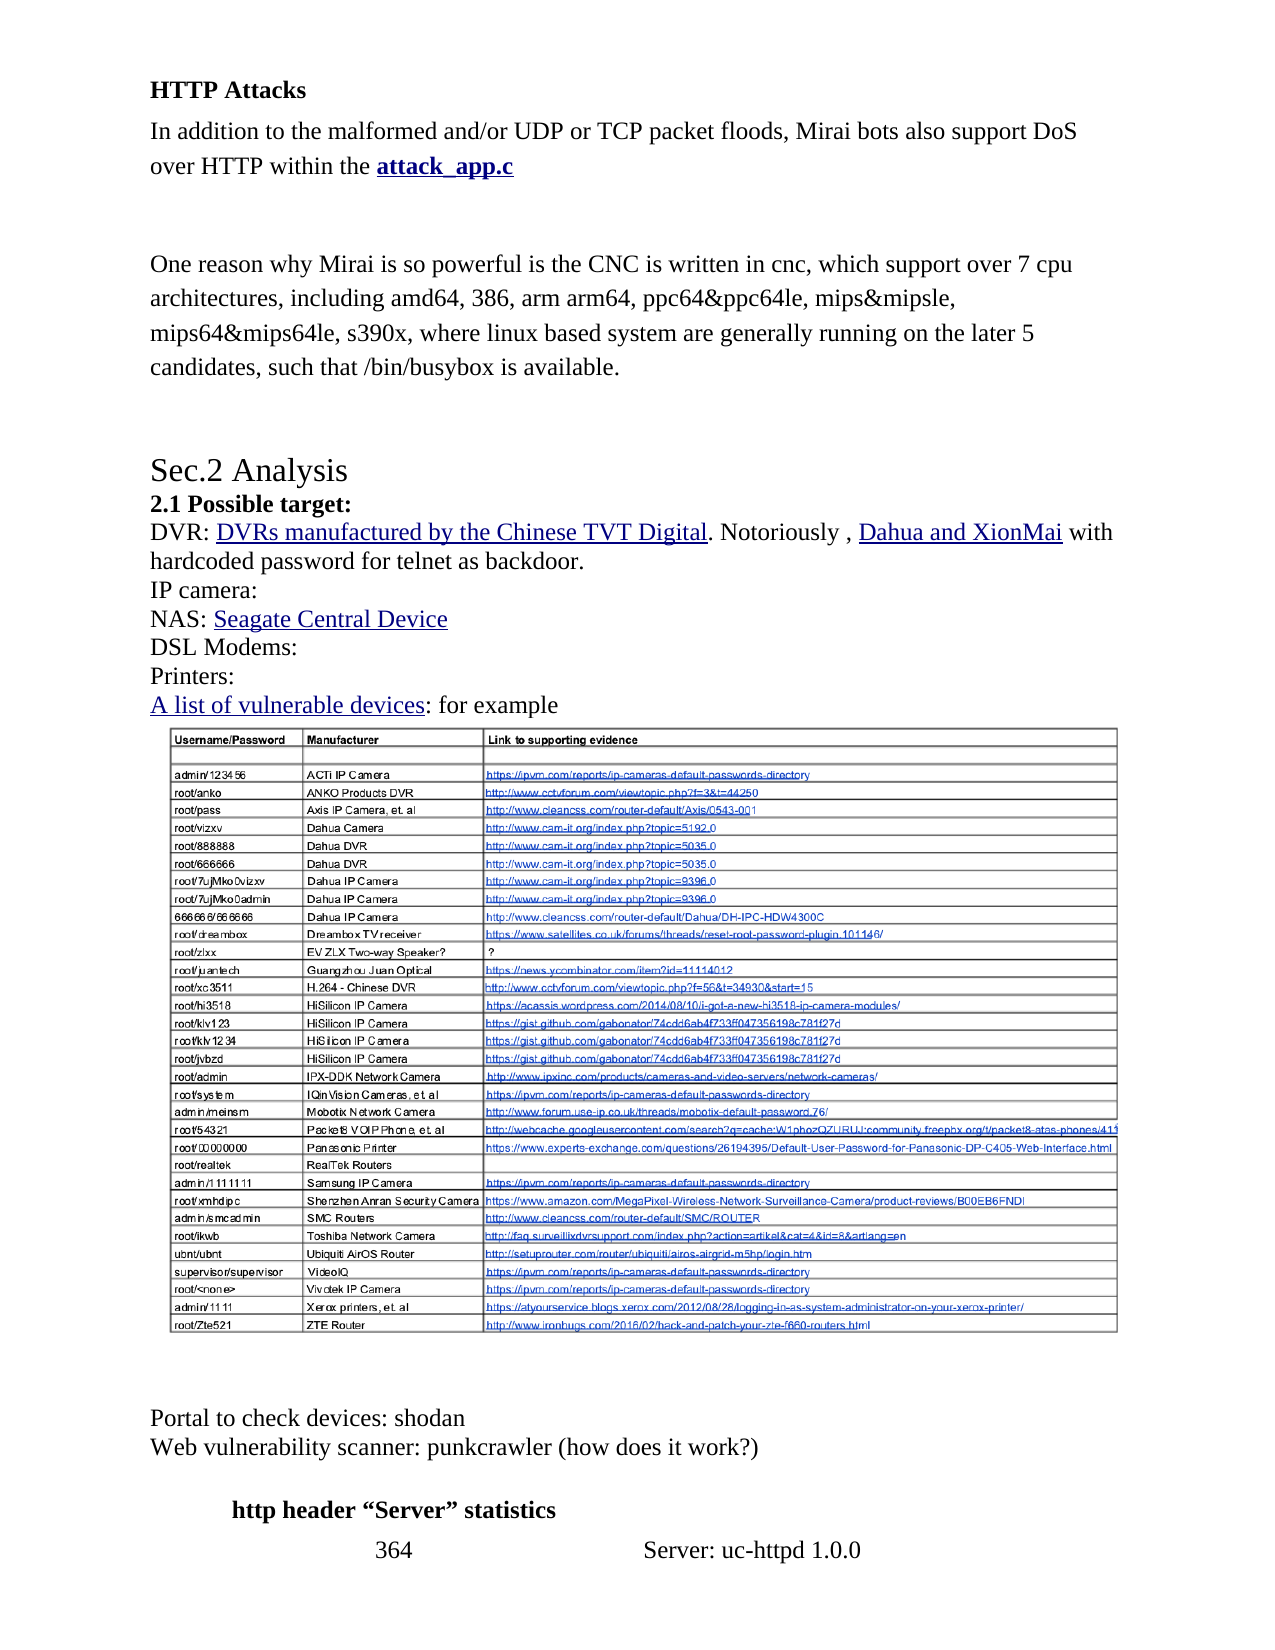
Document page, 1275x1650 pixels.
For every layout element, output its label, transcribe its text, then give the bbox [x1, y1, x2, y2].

text DSL Modems: [150, 632, 1125, 661]
text One reason why Mirai is so powerful is the CNC is written in cnc, which support over 7 cpu architectures, including amd64, 386, arm arm64, ppc64&ppc64le, mips&mipsle, mips64&mips64le, s390x, where linux based system are generally running on the later 5 candidates, such that /bin/busybox is available. [150, 249, 1125, 381]
text A list of vulnerable devices: for example [150, 690, 1125, 718]
text NAS: Seagate Central Device [150, 604, 1125, 632]
text Web vulnerability scanner: punkcrawler (how does it work?) [150, 1432, 1125, 1461]
text DVR: DVRs manufactured by the Chinese TVT Digital. Notoriously , Dahua and XionMai with hardcoded password for telnet as backdoor. [150, 517, 1125, 575]
text In addition to the malformed and/or UDP or TCP packet floods, Mirai bots also support DoS over HTTP within the attack_app.c [150, 116, 1125, 179]
text IP camera: [150, 575, 1125, 604]
table_header [638, 1490, 1125, 1530]
text Sec.2 Analysis [150, 450, 1125, 489]
text HTTP Attacks [150, 75, 1125, 104]
text Printers: [150, 661, 1125, 690]
table_header http header “Server” statistics [150, 1490, 637, 1530]
text Portal to check devices: shodan [150, 1403, 1125, 1432]
text 2.1 Possible target: [150, 489, 1125, 517]
picture [150, 718, 1125, 1346]
table_cell 364 [150, 1530, 637, 1570]
table_cell Server: uc-httpd 1.0.0 [638, 1530, 1125, 1570]
